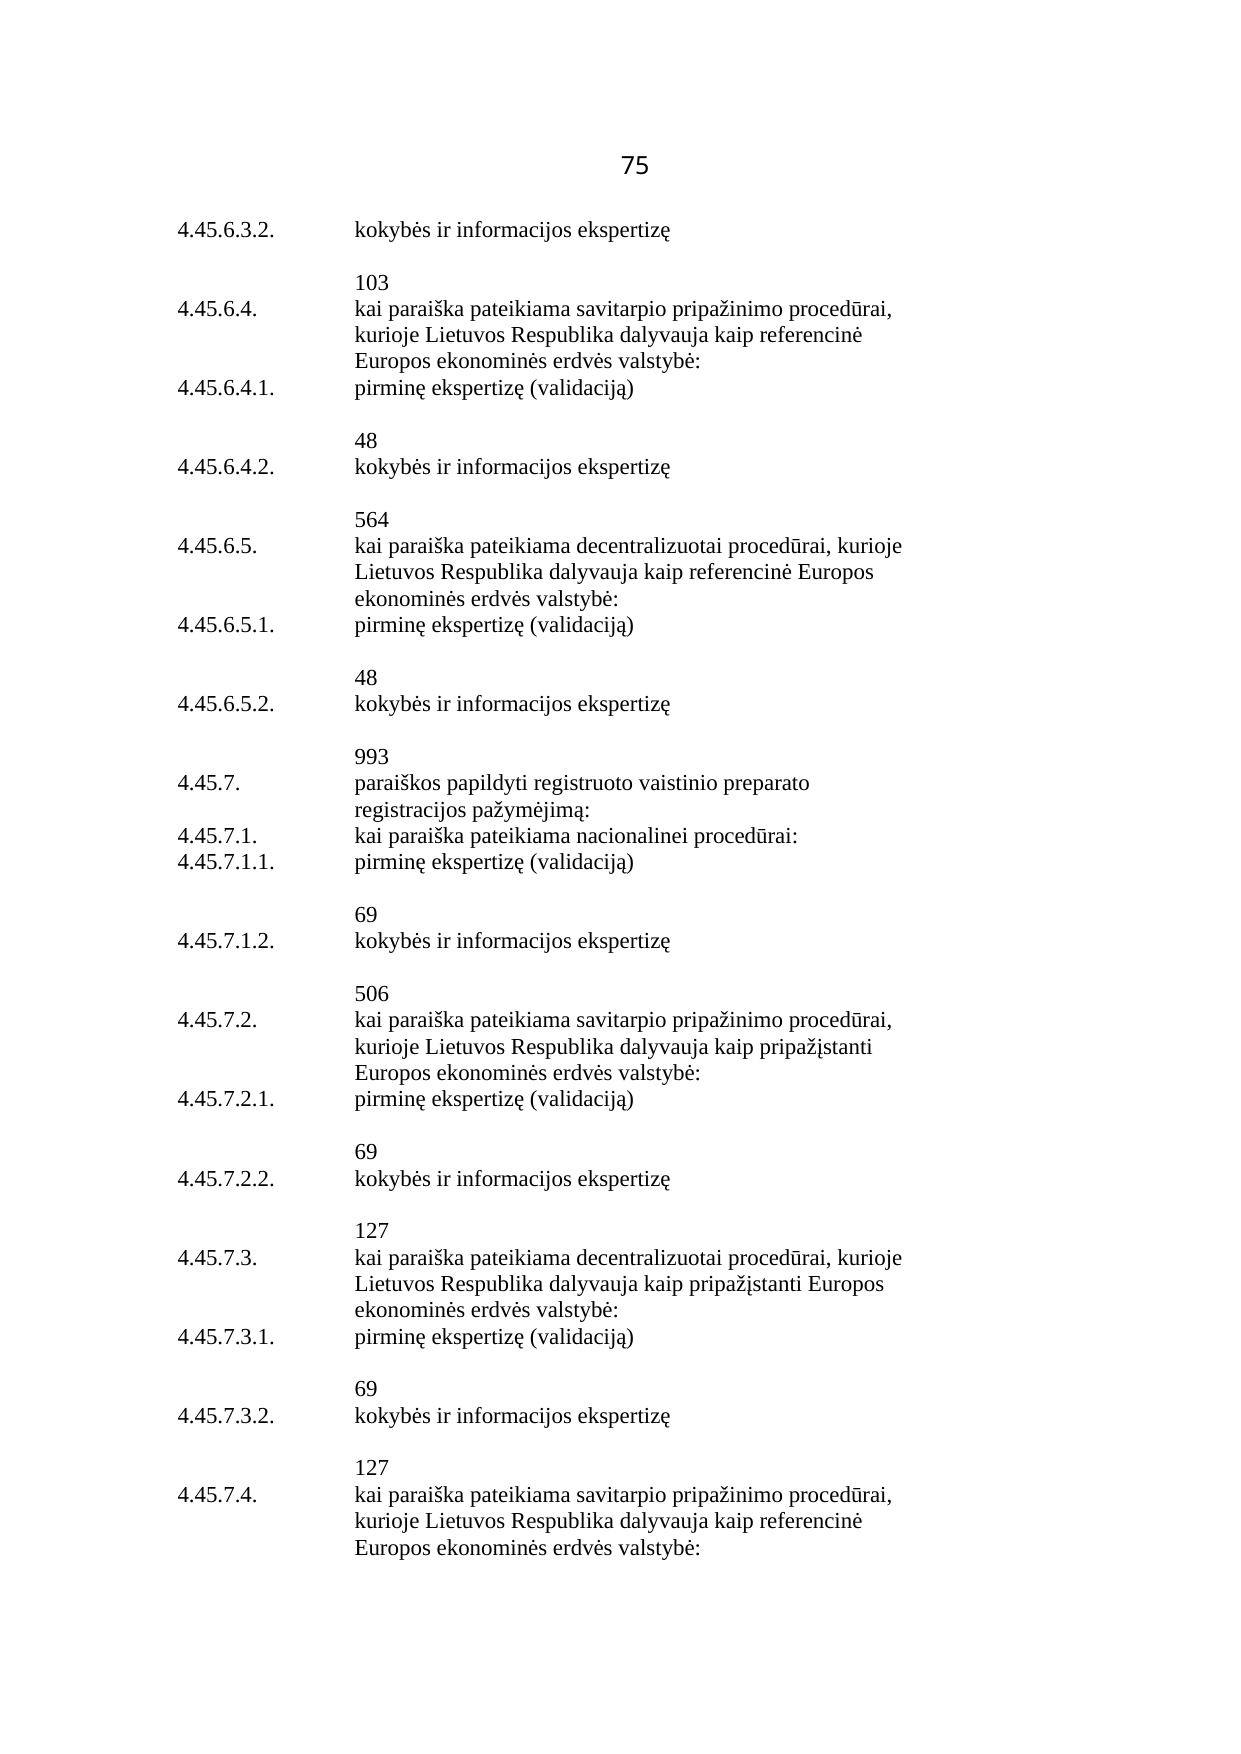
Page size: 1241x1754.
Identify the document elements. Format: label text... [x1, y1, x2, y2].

text 4.45.7.3.1. pirminę ekspertizę (validaciją) 69 [177, 1323, 945, 1402]
text ekonominės erdvės valstybė: [354, 585, 945, 611]
text ekonominės erdvės valstybė: [354, 1296, 945, 1323]
text 4.45.7.2.1. pirminę ekspertizę (validaciją) 69 [177, 1086, 945, 1164]
text registracijos pažymėjimą: [354, 796, 945, 822]
text kurioje Lietuvos Respublika dalyvauja kaip referencinė [354, 1507, 945, 1533]
text Lietuvos Respublika dalyvauja kaip referencinė Europos [354, 558, 945, 585]
text Europos ekonominės erdvės valstybė: [354, 1533, 945, 1560]
text 4.45.6.4. kai paraiška pateikiama savitarpio pripažinimo procedūrai, [177, 295, 945, 321]
text Lietuvos Respublika dalyvauja kaip pripažįstanti Europos [354, 1270, 945, 1296]
text 4.45.7.3. kai paraiška pateikiama decentralizuotai procedūrai, kurioje [177, 1244, 945, 1270]
text 4.45.6.5.2. kokybės ir informacijos ekspertizę 993 [177, 690, 945, 769]
text Europos ekonominės erdvės valstybė: [354, 348, 945, 374]
text 4.45.6.5.1. pirminę ekspertizę (validaciją) 48 [177, 611, 945, 690]
text kurioje Lietuvos Respublika dalyvauja kaip pripažįstanti [354, 1033, 945, 1059]
text 4.45.7.2. kai paraiška pateikiama savitarpio pripažinimo procedūrai, [177, 1006, 945, 1033]
text 4.45.6.4.2. kokybės ir informacijos ekspertizę 564 [177, 453, 945, 532]
text 4.45.7.3.2. kokybės ir informacijos ekspertizę 127 [177, 1402, 945, 1481]
text 4.45.7.2.2. kokybės ir informacijos ekspertizę 127 [177, 1164, 945, 1244]
text 4.45.7.1.2. kokybės ir informacijos ekspertizę 506 [177, 927, 945, 1006]
text 4.45.7.4. kai paraiška pateikiama savitarpio pripažinimo procedūrai, [177, 1481, 945, 1507]
text 4.45.7.1.1. pirminę ekspertizę (validaciją) 69 [177, 848, 945, 927]
text 4.45.6.4.1. pirminę ekspertizę (validaciją) 48 [177, 374, 945, 453]
text 4.45.6.3.2. kokybės ir informacijos ekspertizę 103 [177, 216, 945, 295]
text kurioje Lietuvos Respublika dalyvauja kaip referencinė [354, 321, 945, 348]
text 4.45.7.1. kai paraiška pateikiama nacionalinei procedūrai: [177, 822, 945, 848]
text 4.45.7. paraiškos papildyti registruoto vaistinio preparato [177, 769, 945, 796]
text 4.45.6.5. kai paraiška pateikiama decentralizuotai procedūrai, kurioje [177, 532, 945, 558]
text Europos ekonominės erdvės valstybė: [354, 1059, 945, 1086]
